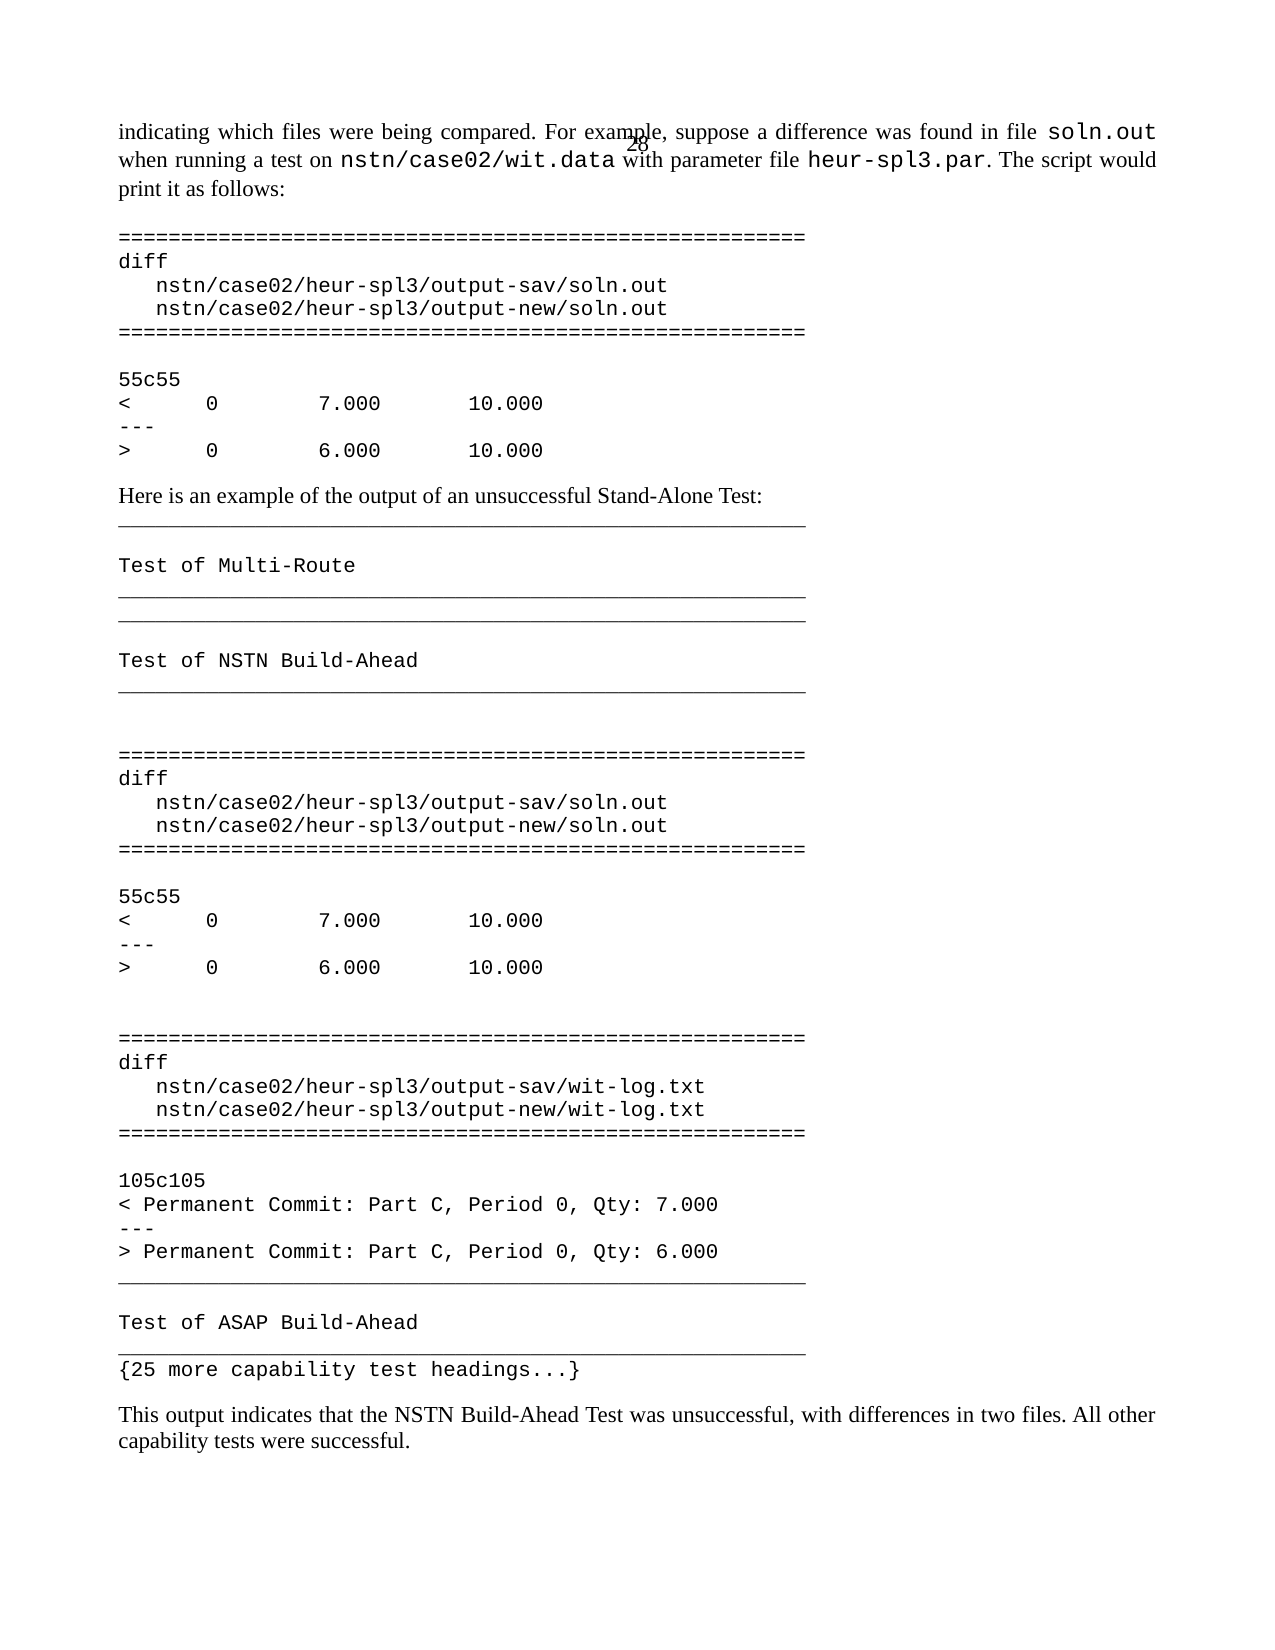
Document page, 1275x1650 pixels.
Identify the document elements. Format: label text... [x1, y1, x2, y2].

text ======================================================= [118, 839, 1157, 863]
text ======================================================= [118, 1123, 1157, 1147]
text 105c105 [118, 1170, 1157, 1194]
text < Permanent Commit: Part C, Period 0, Qty: 7.000 [118, 1194, 1157, 1217]
text 55c55 [118, 886, 1157, 910]
text Test of Multi-Route [118, 555, 1157, 579]
text _______________________________________________________ [118, 1265, 1157, 1288]
text _______________________________________________________ [118, 674, 1157, 697]
text < 0 7.000 10.000 [118, 910, 1157, 934]
text _______________________________________________________ [118, 579, 1157, 603]
text Here is an example of the output of an unsuccessful Stand-Alone Test: [118, 482, 1157, 508]
text Test of ASAP Build-Ahead [118, 1312, 1157, 1336]
text diff [118, 1052, 1157, 1076]
text ======================================================= [118, 1028, 1157, 1052]
text < 0 7.000 10.000 [118, 393, 1157, 416]
text > 0 6.000 10.000 [118, 957, 1157, 981]
text diff [118, 768, 1157, 792]
text {25 more capability test headings...} [118, 1359, 1157, 1383]
text 55c55 [118, 369, 1157, 393]
text nstn/case02/heur-spl3/output-new/soln.out [118, 816, 1157, 839]
text ======================================================= [118, 227, 1157, 251]
text This output indicates that the NSTN Build-Ahead Test was unsuccessful, with differences in two files. All other capability tests were successful. [118, 1401, 1157, 1454]
text nstn/case02/heur-spl3/output-new/soln.out [118, 298, 1157, 322]
text ======================================================= [118, 322, 1157, 346]
text nstn/case02/heur-spl3/output-sav/wit-log.txt [118, 1076, 1157, 1099]
text ======================================================= [118, 744, 1157, 768]
text nstn/case02/heur-spl3/output-new/wit-log.txt [118, 1099, 1157, 1123]
text _______________________________________________________ [118, 1336, 1157, 1359]
text _______________________________________________________ [118, 508, 1157, 532]
text nstn/case02/heur-spl3/output-sav/soln.out [118, 274, 1157, 298]
text _______________________________________________________ [118, 603, 1157, 626]
text --- [118, 934, 1157, 957]
text > 0 6.000 10.000 [118, 440, 1157, 464]
text > Permanent Commit: Part C, Period 0, Qty: 6.000 [118, 1241, 1157, 1265]
text Test of NSTN Build-Ahead [118, 650, 1157, 674]
text --- [118, 416, 1157, 440]
text diff [118, 251, 1157, 274]
text indicating which files were being compared. For example, suppose a difference was found in file soln.out when running a test on nstn/case02/wit.data with parameter file heur-spl3.par. The script would print it as follows: [118, 118, 1157, 201]
text nstn/case02/heur-spl3/output-sav/soln.out [118, 792, 1157, 816]
text --- [118, 1217, 1157, 1241]
